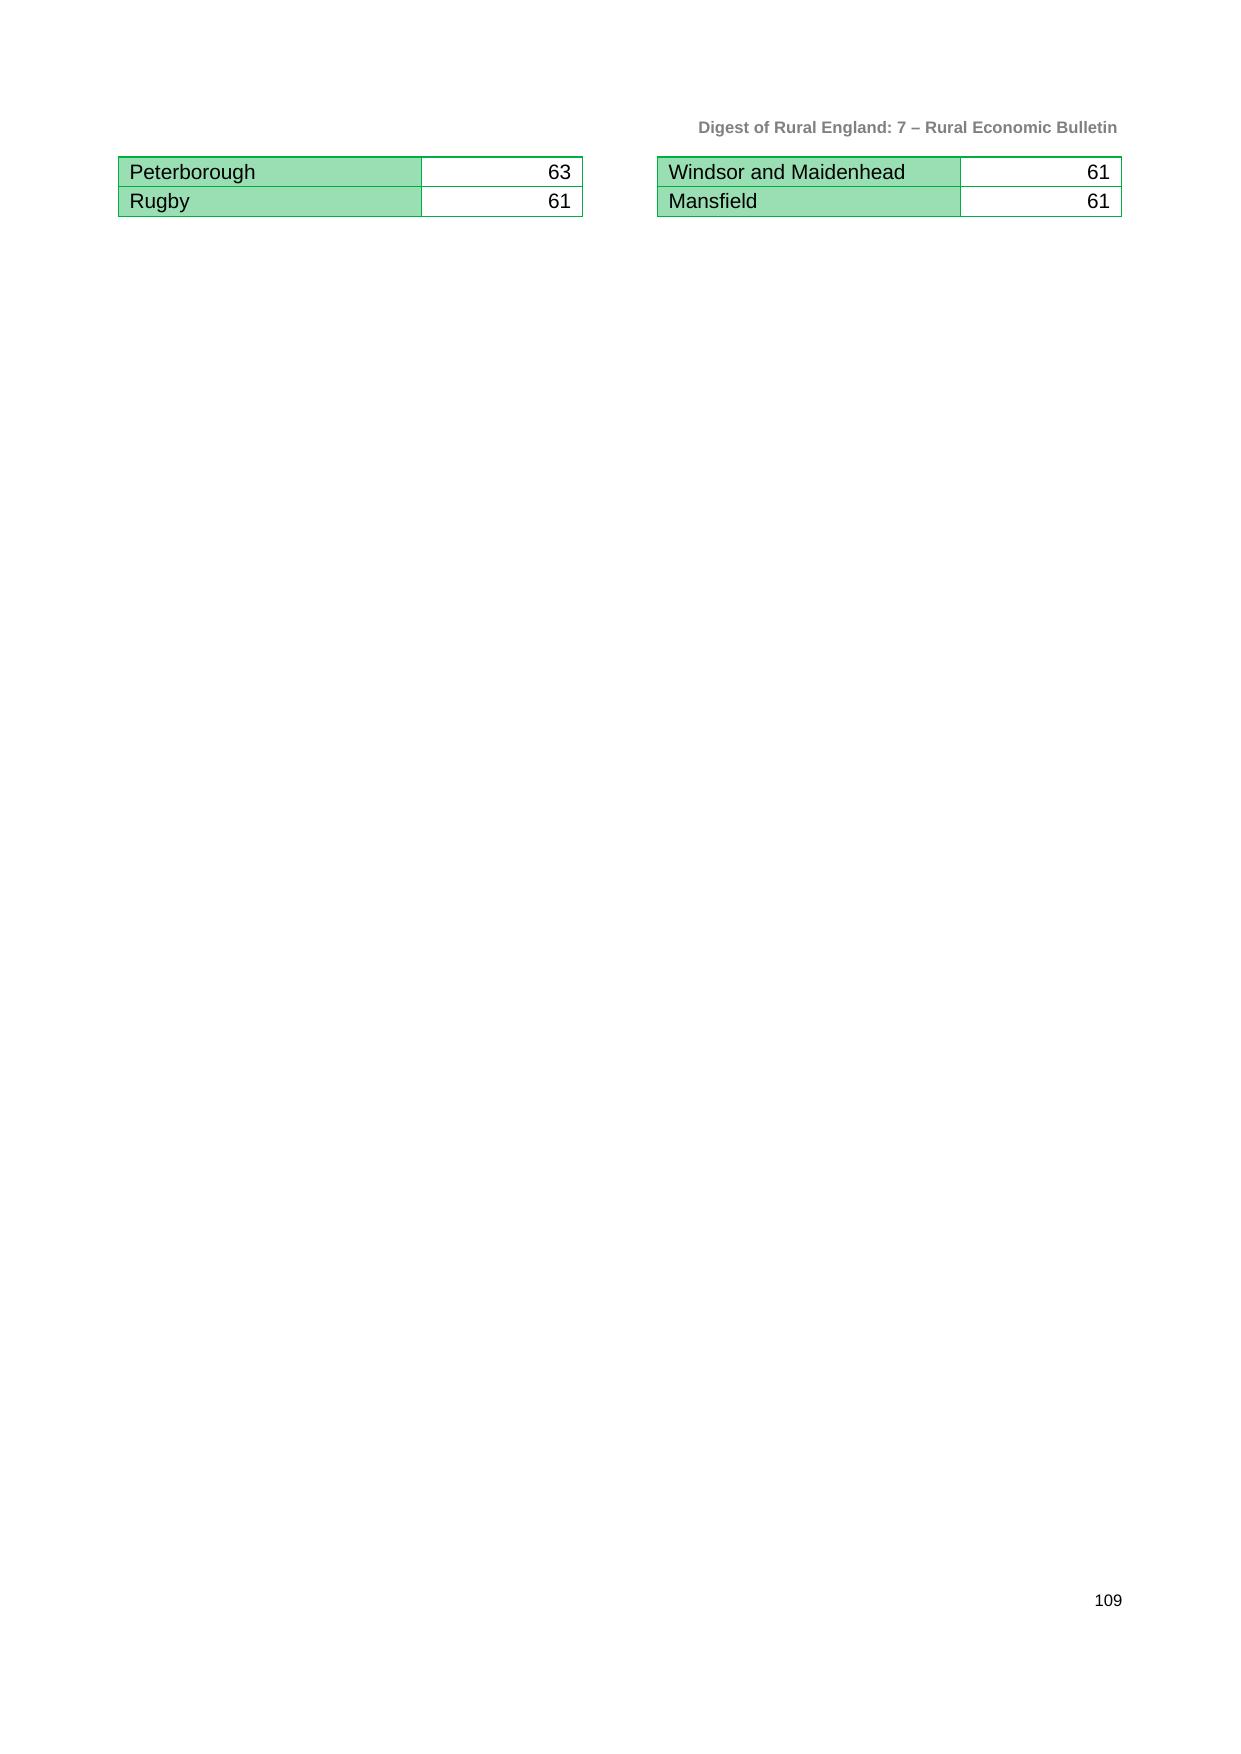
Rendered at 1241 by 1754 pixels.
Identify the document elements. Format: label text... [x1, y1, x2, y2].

table_cell Rugby [119, 187, 421, 216]
table_cell 63 [422, 158, 582, 186]
table_cell 61 [961, 187, 1121, 216]
table_cell 61 [422, 187, 582, 216]
table_cell 61 [961, 158, 1121, 186]
table_cell Peterborough [119, 158, 421, 186]
table_cell Windsor and Maidenhead [658, 158, 960, 186]
table_cell Mansfield [658, 187, 960, 216]
